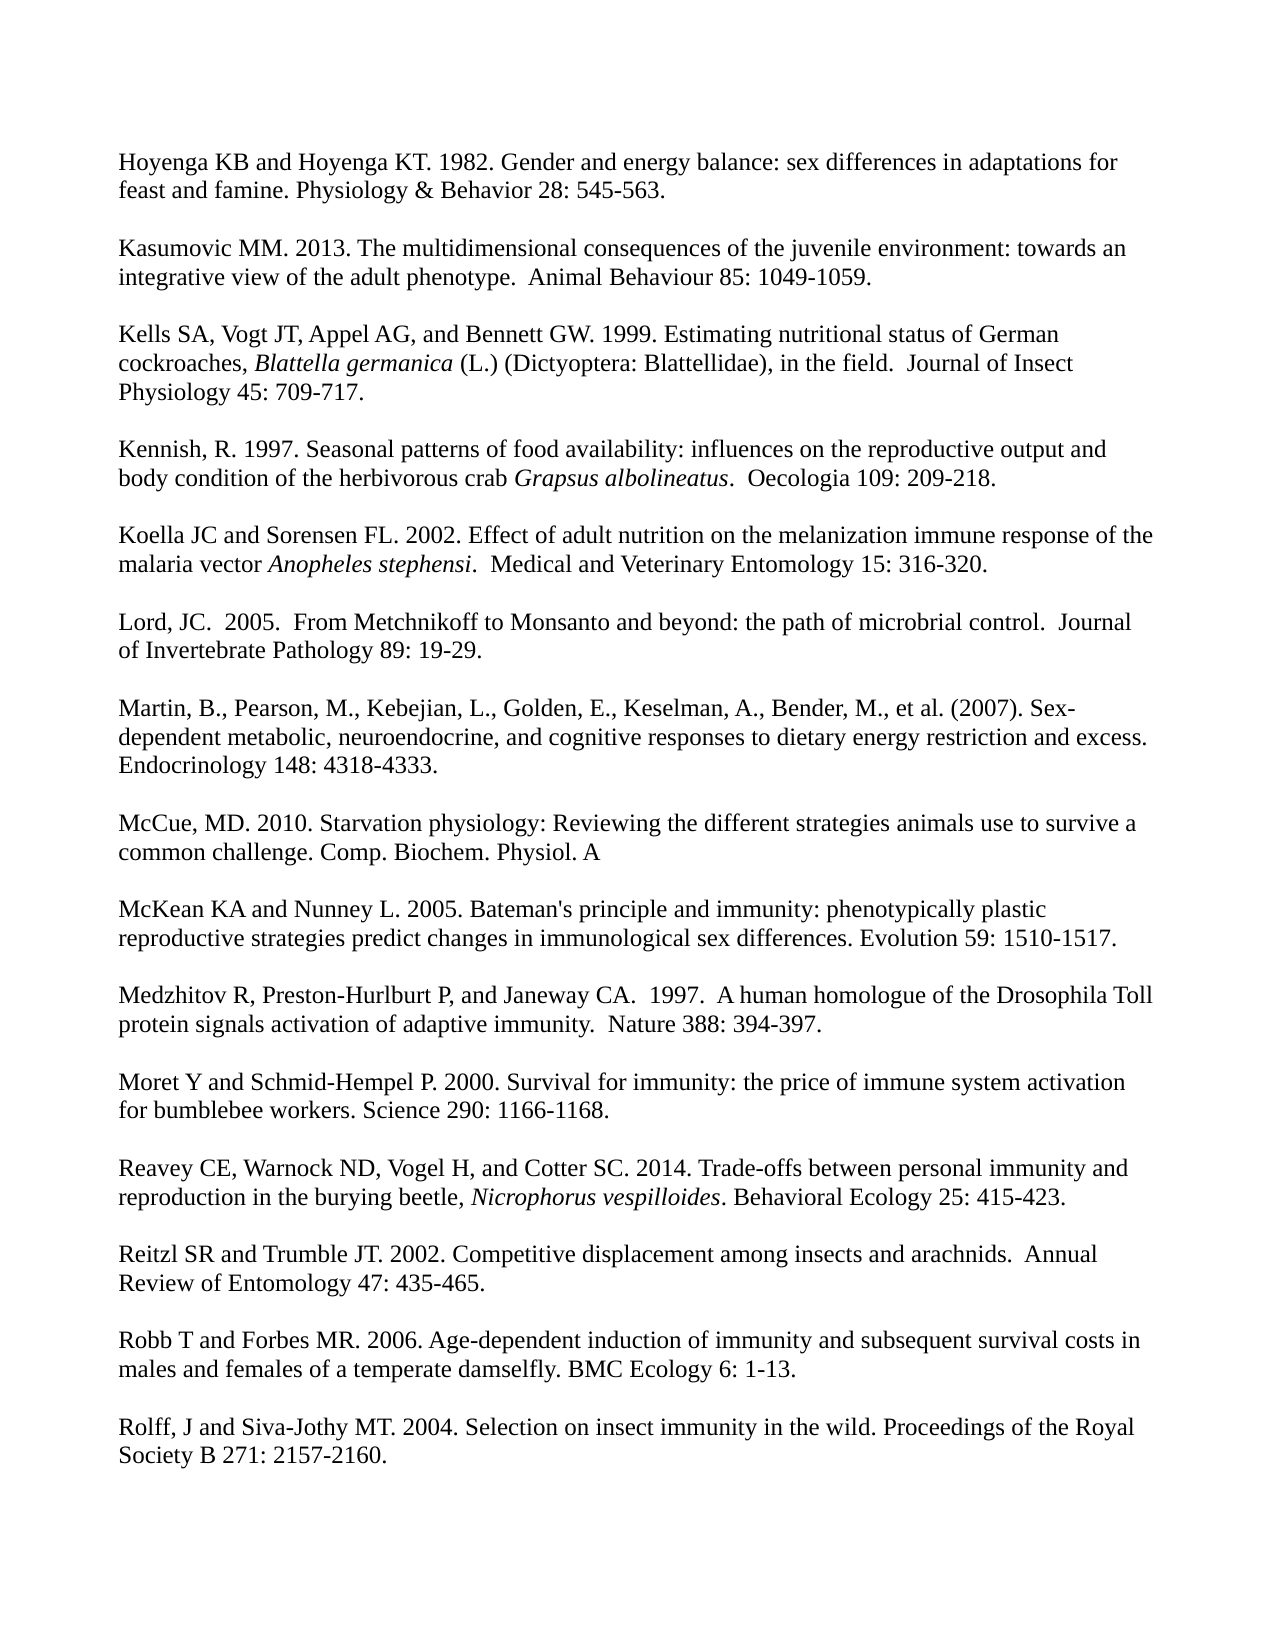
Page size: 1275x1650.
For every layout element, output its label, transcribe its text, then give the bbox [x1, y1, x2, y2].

text Moret Y and Schmid-Hempel P. 2000. Survival for immunity: the price of immune system activation for bumblebee workers. Science 290: 1166-1168. [118, 1067, 1157, 1124]
text Hoyenga KB and Hoyenga KT. 1982. Gender and energy balance: sex differences in adaptations for feast and famine. Physiology & Behavior 28: 545-563. [118, 147, 1157, 204]
text Medzhitov R, Preston-Hurlburt P, and Janeway CA. 1997. A human homologue of the Drosophila Toll protein signals activation of adaptive immunity. Nature 388: 394-397. [118, 981, 1157, 1038]
text Kells SA, Vogt JT, Appel AG, and Bennett GW. 1999. Estimating nutritional status of German cockroaches, Blattella germanica (L.) (Dictyoptera: Blattellidae), in the field. Journal of Insect Physiology 45: 709-717. [118, 319, 1157, 406]
text Robb T and Forbes MR. 2006. Age-dependent induction of immunity and subsequent survival costs in males and females of a temperate damselfly. BMC Ecology 6: 1-13. [118, 1326, 1157, 1383]
text Koella JC and Sorensen FL. 2002. Effect of adult nutrition on the melanization immune response of the malaria vector Anopheles stephensi. Medical and Veterinary Entomology 15: 316-320. [118, 521, 1157, 578]
text Martin, B., Pearson, M., Kebejian, L., Golden, E., Keselman, A., Bender, M., et al. (2007). Sex-dependent metabolic, neuroendocrine, and cognitive responses to dietary energy restriction and excess. Endocrinology 148: 4318-4333. [118, 693, 1157, 779]
text Kasumovic MM. 2013. The multidimensional consequences of the juvenile environment: towards an integrative view of the adult phenotype. Animal Behaviour 85: 1049-1059. [118, 233, 1157, 291]
text Lord, JC. 2005. From Metchnikoff to Monsanto and beyond: the path of microbrial control. Journal of Invertebrate Pathology 89: 19-29. [118, 607, 1157, 664]
text McCue, MD. 2010. Starvation physiology: Reviewing the different strategies animals use to survive a common challenge. Comp. Biochem. Physiol. A [118, 808, 1157, 866]
text Rolff, J and Siva-Jothy MT. 2004. Selection on insect immunity in the wild. Proceedings of the Royal Society B 271: 2157-2160. [118, 1412, 1157, 1469]
text Kennish, R. 1997. Seasonal patterns of food availability: influences on the reproductive output and body condition of the herbivorous crab Grapsus albolineatus. Oecologia 109: 209-218. [118, 434, 1157, 492]
text Reavey CE, Warnock ND, Vogel H, and Cotter SC. 2014. Trade-offs between personal immunity and reproduction in the burying beetle, Nicrophorus vespilloides. Behavioral Ecology 25: 415-423. [118, 1153, 1157, 1211]
text McKean KA and Nunney L. 2005. Bateman's principle and immunity: phenotypically plastic reproductive strategies predict changes in immunological sex differences. Evolution 59: 1510-1517. [118, 894, 1157, 952]
text Reitzl SR and Trumble JT. 2002. Competitive displacement among insects and arachnids. Annual Review of Entomology 47: 435-465. [118, 1239, 1157, 1297]
